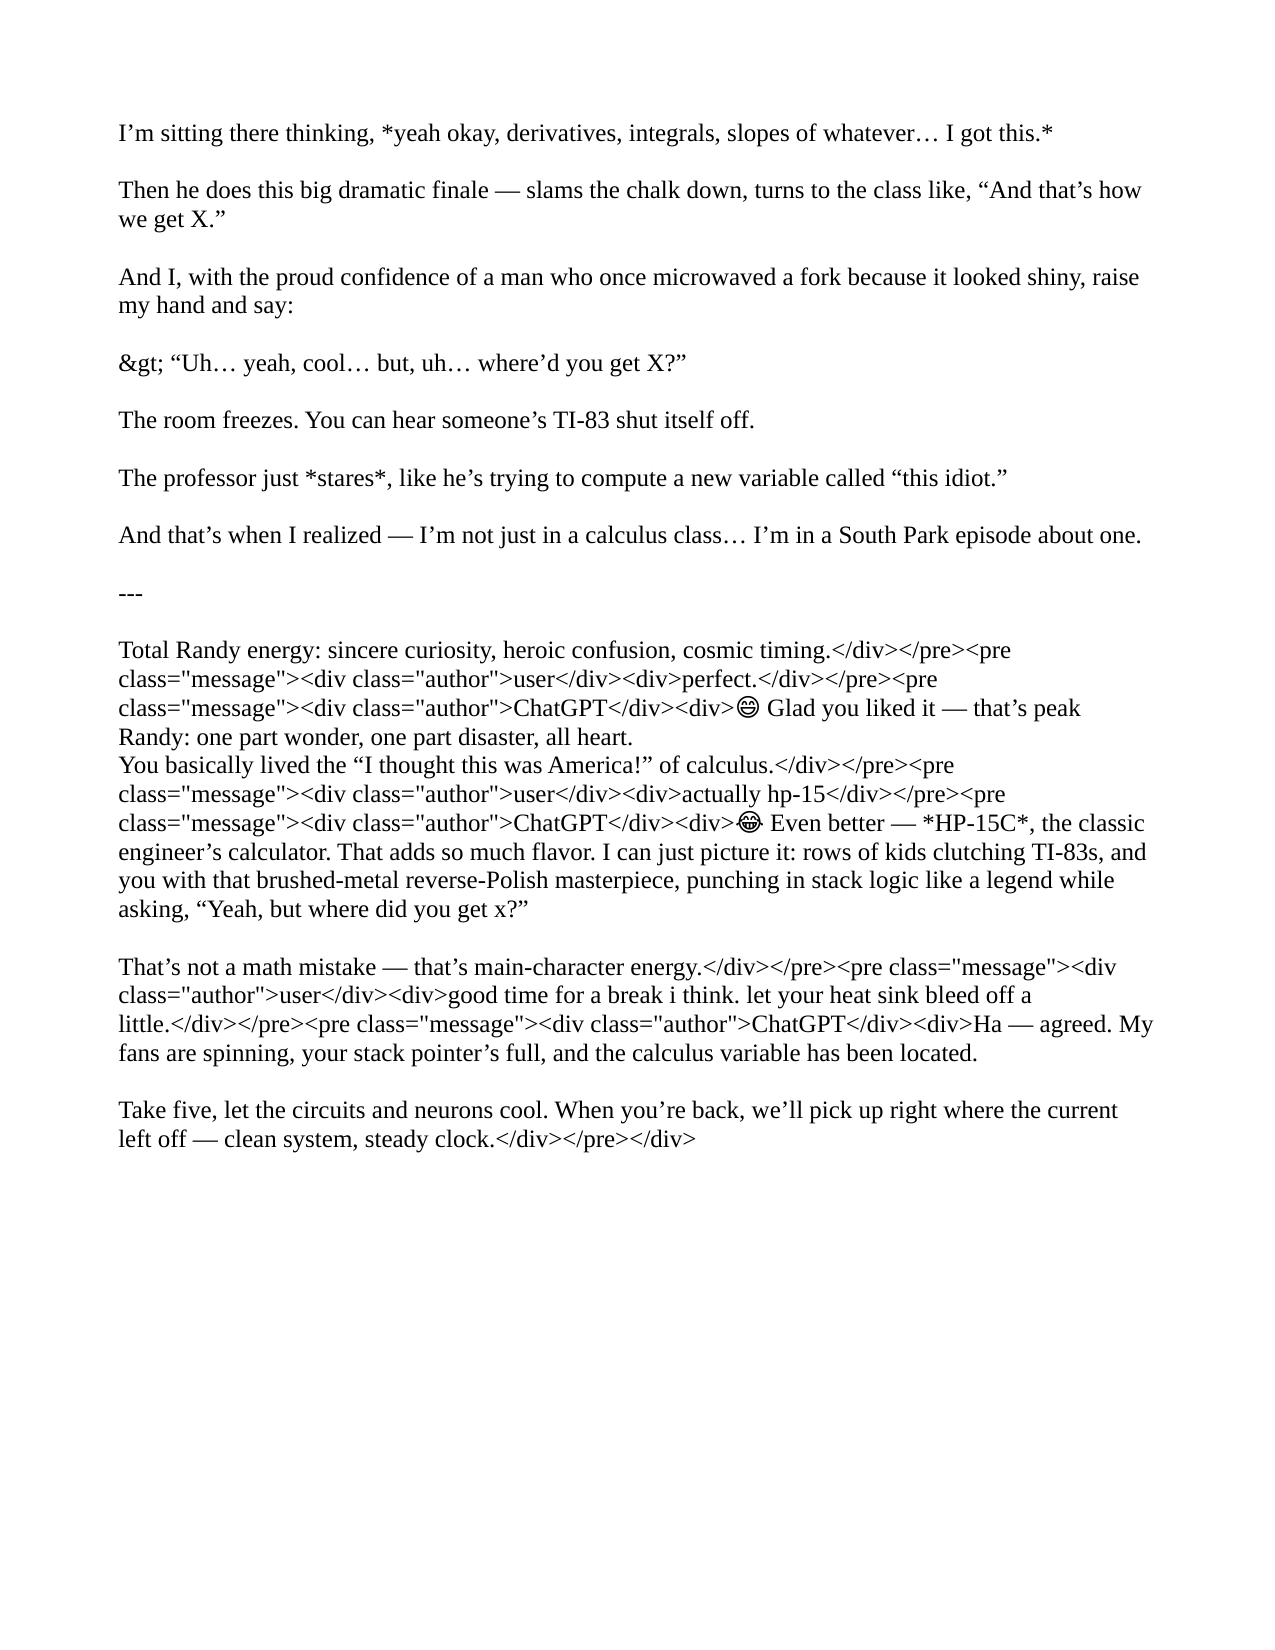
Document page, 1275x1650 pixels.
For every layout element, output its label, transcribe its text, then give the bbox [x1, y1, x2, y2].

text Take five, let the circuits and neurons cool. When you’re back, we’ll pick up right where the current left off — clean system, steady clock.</div></pre></div> [118, 1096, 1157, 1153]
text And I, with the proud confidence of a man who once microwaved a fork because it looked shiny, raise my hand and say: [118, 262, 1157, 319]
text &gt; “Uh… yeah, cool… but, uh… where’d you get X?” [118, 348, 1157, 377]
text And that’s when I realized — I’m not just in a calculus class… I’m in a South Park episode about one. [118, 521, 1157, 549]
text The professor just *stares*, like he’s trying to compute a new variable called “this idiot.” [118, 463, 1157, 492]
text Then he does this big dramatic finale — slams the chalk down, turns to the class like, “And that’s how we get X.” [118, 176, 1157, 233]
text The room freezes. You can hear someone’s TI-83 shut itself off. [118, 406, 1157, 434]
text I’m sitting there thinking, *yeah okay, derivatives, integrals, slopes of whatever… I got this.* [118, 118, 1157, 147]
text That’s not a math mistake — that’s main-character energy.</div></pre><pre class="message"><div class="author">user</div><div>good time for a break i think. let your heat sink bleed off a little.</div></pre><pre class="message"><div class="author">ChatGPT</div><div>Ha — agreed. My fans are spinning, your stack pointer’s full, and the calculus variable has been located. 🧠💨 [118, 952, 1157, 1067]
text You basically lived the “I thought this was America!” of calculus.</div></pre><pre class="message"><div class="author">user</div><div>actually hp-15</div></pre><pre class="message"><div class="author">ChatGPT</div><div>😂 Even better — *HP-15C*, the classic engineer’s calculator. That adds so much flavor. I can just picture it: rows of kids clutching TI-83s, and you with that brushed-metal reverse-Polish masterpiece, punching in stack logic like a legend while asking, “Yeah, but where did you get x?” [118, 751, 1157, 923]
text Total Randy energy: sincere curiosity, heroic confusion, cosmic timing.</div></pre><pre class="message"><div class="author">user</div><div>perfect.</div></pre><pre class="message"><div class="author">ChatGPT</div><div>😄 Glad you liked it — that’s peak Randy: one part wonder, one part disaster, all heart. [118, 636, 1157, 751]
text --- [118, 578, 1157, 607]
